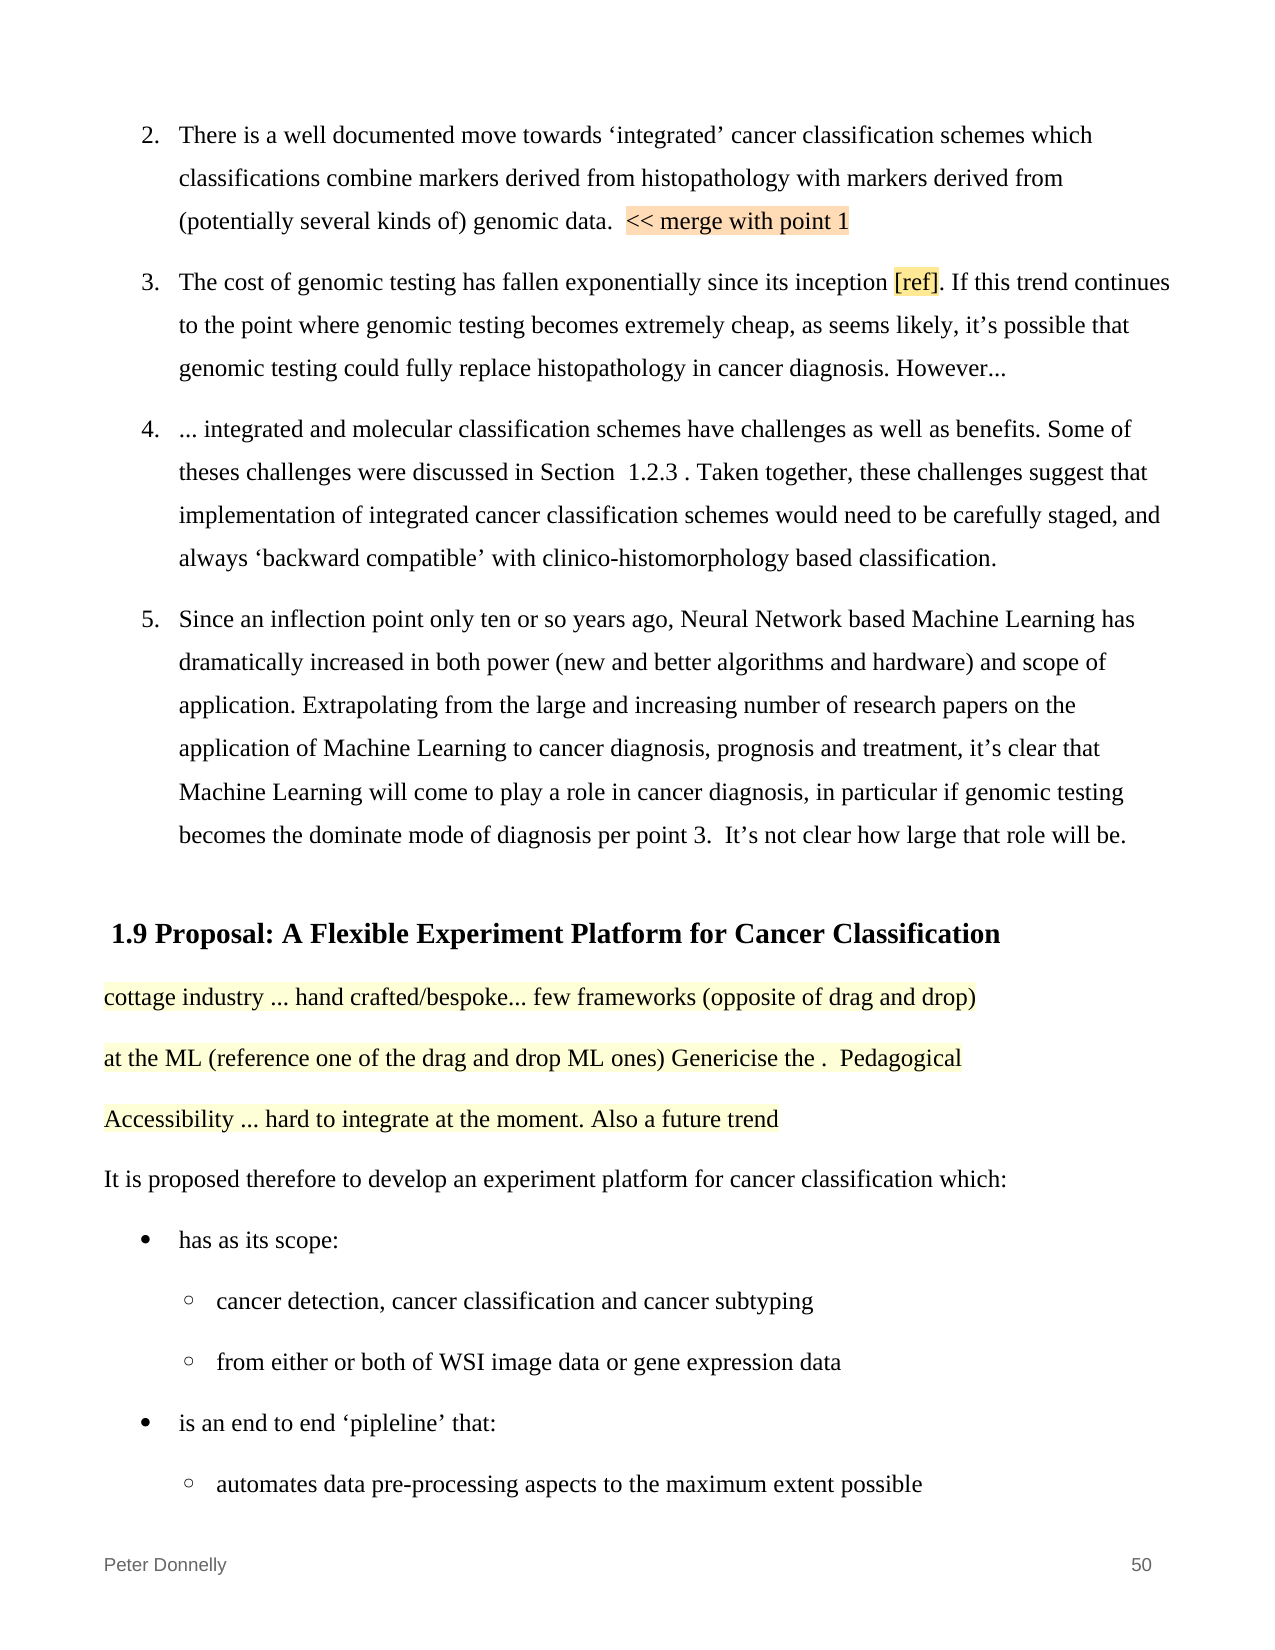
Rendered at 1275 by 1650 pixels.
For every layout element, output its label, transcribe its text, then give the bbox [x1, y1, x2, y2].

list Since an inflection point only ten or so years ago, Neural Network based Machine Learning has dramatically increased in both power (new and better algorithms and hardware) and scope of application. Extrapolating from the large and increasing number of research papers on the application of Machine Learning to cancer diagnosis, prognosis and treatment, it’s clear that Machine Learning will come to play a role in cancer diagnosis, in particular if genomic testing becomes the dominate mode of diagnosis per point 3. It’s not clear how large that role will be. [141, 604, 1181, 848]
list ... integrated and molecular classification schemes have challenges as well as benefits. Some of theses challenges were discussed in Section 1.2.3. Taken together, these challenges suggest that implementation of integrated cancer classification schemes would need to be carefully staged, and always ‘backward compatible’ with clinico-histomorphology based classification. [141, 414, 1181, 572]
list The cost of genomic testing has fallen exponentially since its inception [ref]. If this trend continues to the point where genomic testing becomes extremely cheap, as seems likely, it’s possible that genomic testing could fully replace histopathology in cancer diagnosis. However... [141, 267, 1181, 382]
text cottage industry ... hand crafted/bespoke... few frameworks (opposite of drag and drop) [103, 982, 1181, 1011]
list has as its scope: [141, 1225, 1181, 1254]
list is an end to end ‘pipleline’ that: [141, 1408, 1181, 1437]
text Accessibility ... hard to integrate at the moment. Also a future trend [103, 1104, 1181, 1132]
list There is a well documented move towards ‘integrated’ cancer classification schemes which classifications combine markers derived from histopathology with markers derived from (potentially several kinds of) genomic data. << merge with point 1 [141, 120, 1181, 235]
text at the ML (reference one of the drag and drop ML ones) Genericise the . Pedagogical [103, 1043, 1181, 1072]
list cancer detection, cancer classification and cancer subtyping [178, 1286, 1181, 1315]
subtitle Proposal: A Flexible Experiment Platform for Cancer Classification [103, 916, 1181, 949]
list automates data pre-processing aspects to the maximum extent possible [178, 1469, 1181, 1497]
list from either or both of WSI image data or gene expression data [178, 1347, 1181, 1376]
text It is proposed therefore to develop an experiment platform for cancer classification which: [103, 1164, 1181, 1193]
